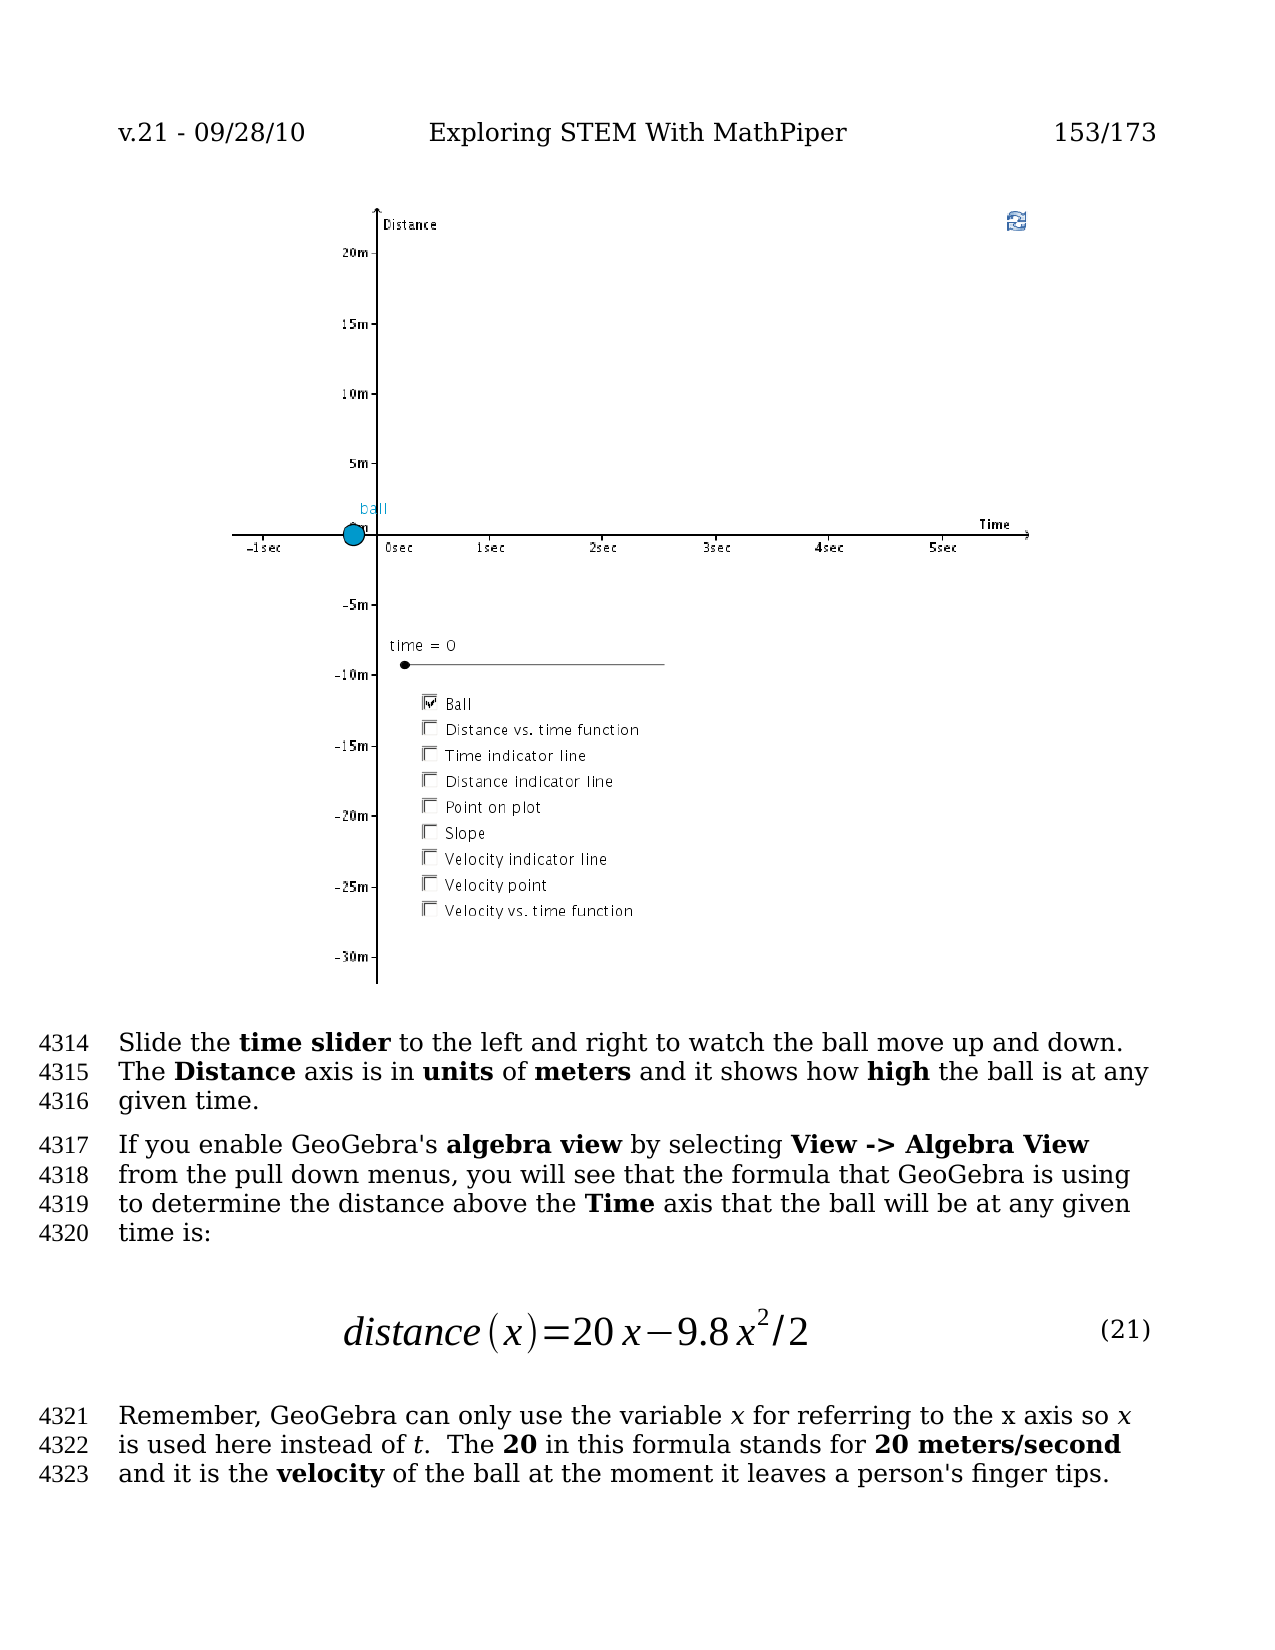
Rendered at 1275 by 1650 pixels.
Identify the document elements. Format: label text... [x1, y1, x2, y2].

text If you enable GeoGebra's algebra view by selecting View -> Algebra View from the pull down menus, you will see that the formula that GeoGebra is using to determine the distance above the Time axis that the ball will be at any given time is: [118, 1130, 1157, 1247]
table_header (21) [1041, 1298, 1157, 1363]
text Slide the time slider to the left and right to watch the ball move up and down. The Distance axis is in units of meters and it shows how high the ball is at any given time. [118, 1027, 1157, 1115]
table_header [118, 1298, 1041, 1363]
picture [232, 208, 1029, 984]
text Remember, GeoGebra can only use the variable x for referring to the x axis so x is used here instead of t. The 20 in this formula stands for 20 meters/second and it is the velocity of the ball at the moment it leaves a person's finger tips. [118, 1401, 1157, 1489]
